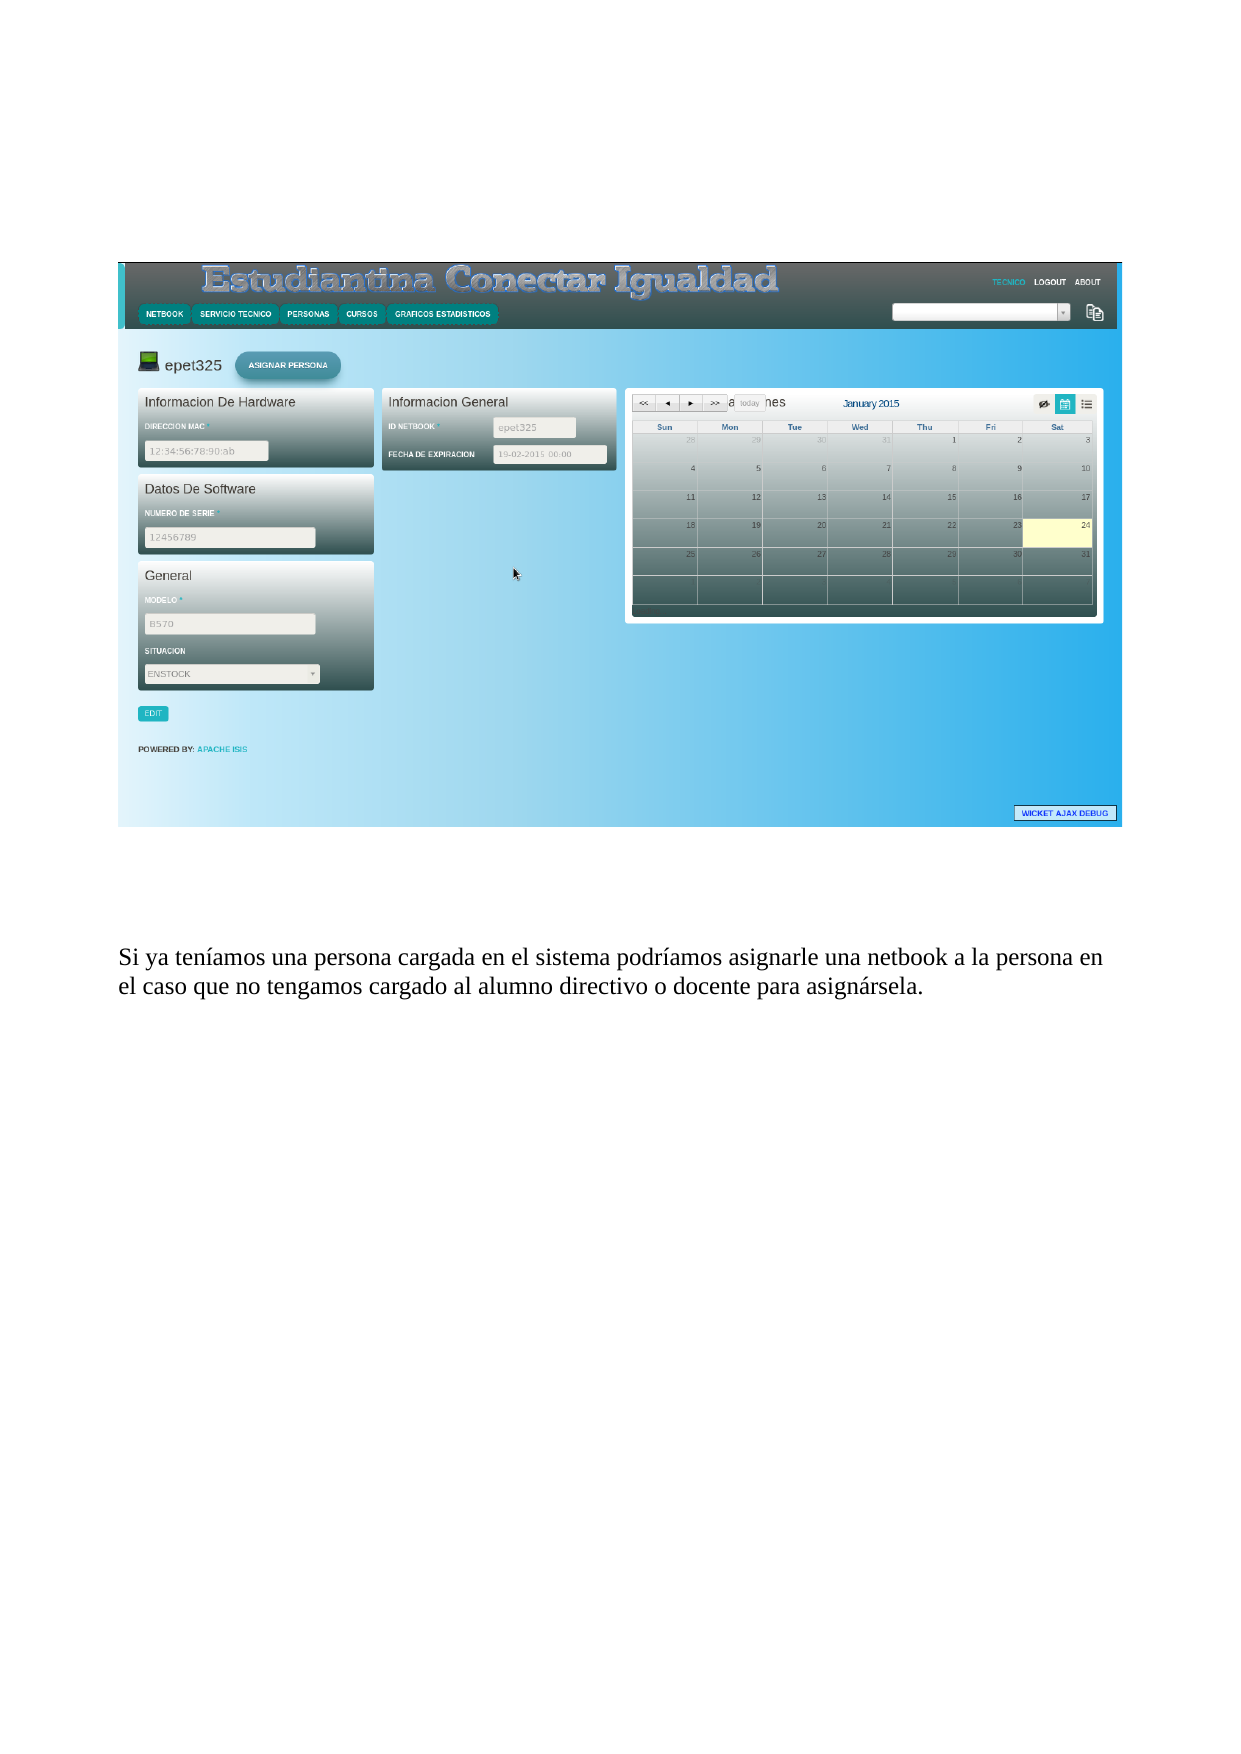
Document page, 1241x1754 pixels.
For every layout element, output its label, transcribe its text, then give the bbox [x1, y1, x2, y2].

picture [118, 262, 1123, 827]
text Si ya teníamos una persona cargada en el sistema podríamos asignarle una netbook a la persona en el caso que no tengamos cargado al alumno directivo o docente para asignársela. [118, 942, 1122, 999]
